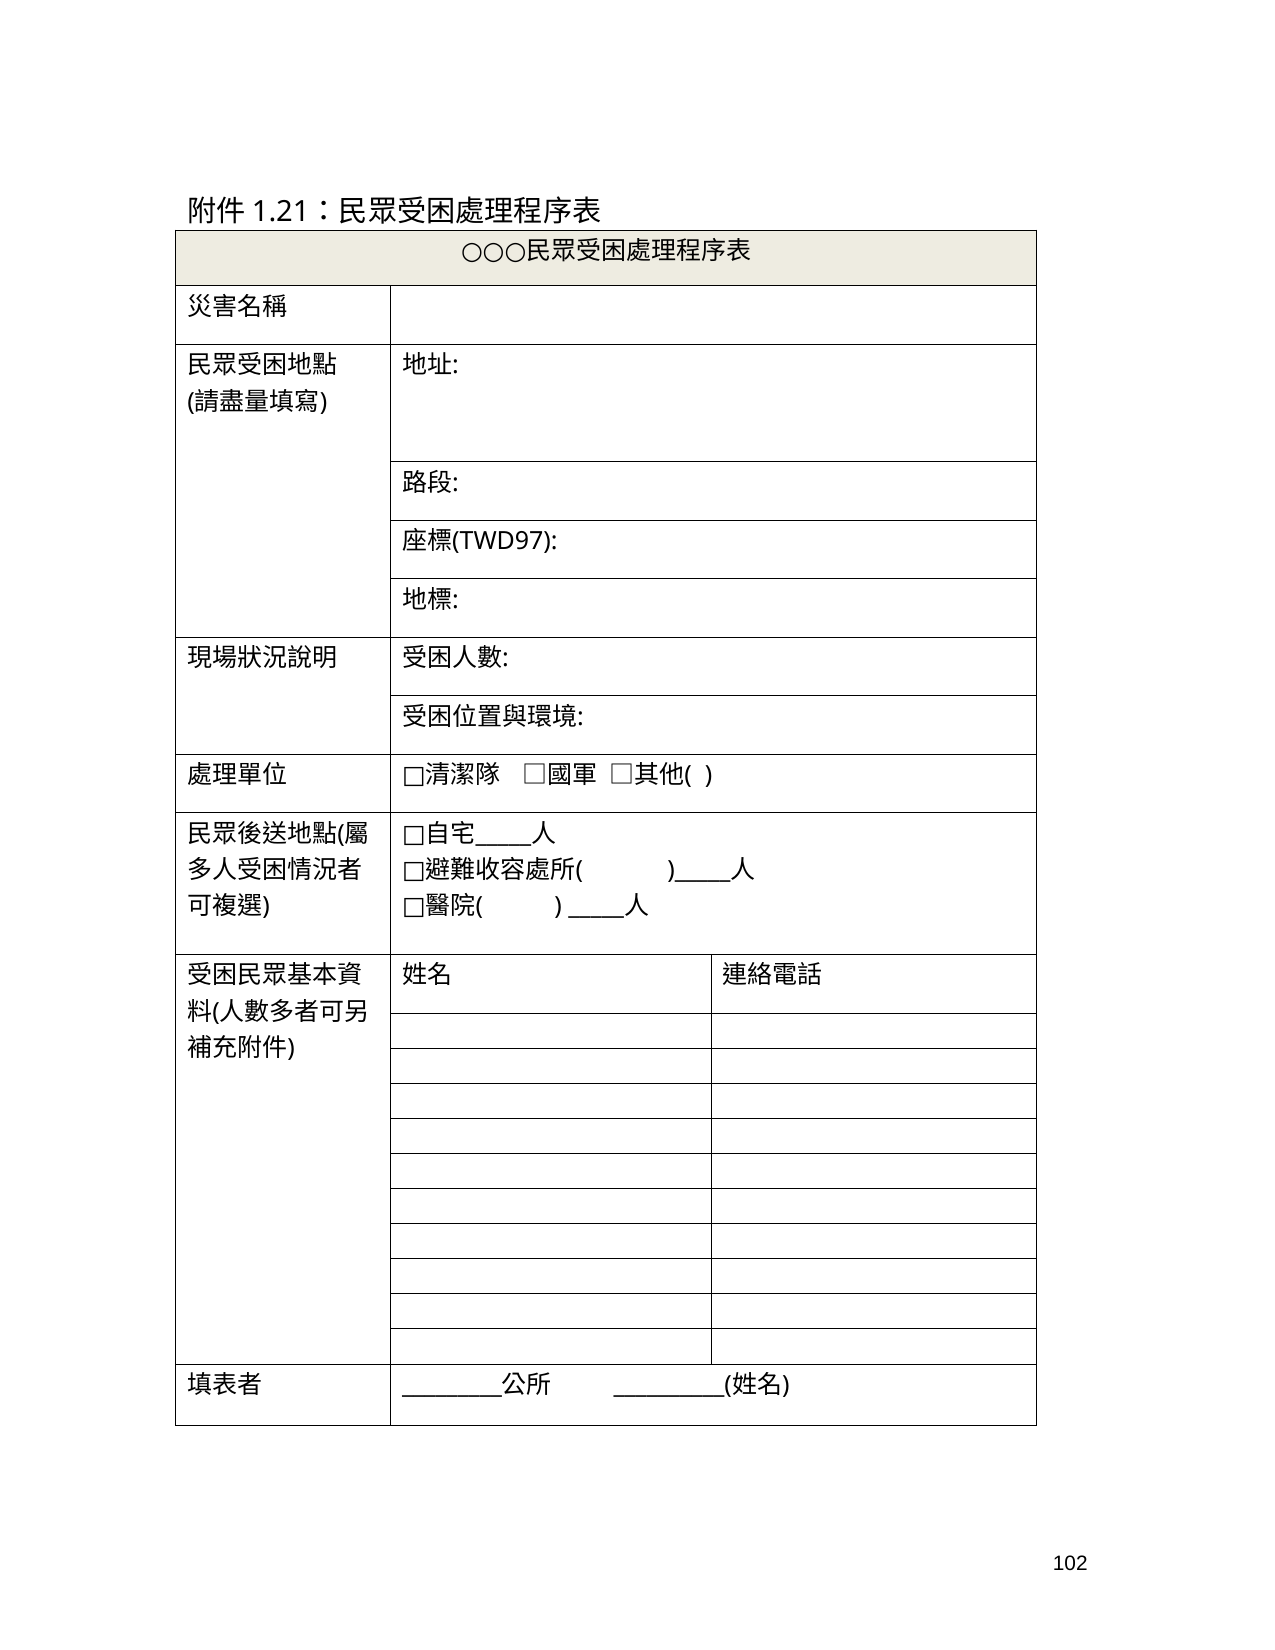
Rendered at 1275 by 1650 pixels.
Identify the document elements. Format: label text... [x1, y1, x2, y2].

table_cell [712, 1189, 1036, 1223]
table_cell [391, 1154, 711, 1188]
table_cell [712, 1329, 1036, 1363]
table_cell [391, 286, 1036, 344]
table_cell [712, 1224, 1036, 1258]
table_cell 民眾後送地點(屬多人受困情況者可複選) [176, 813, 390, 954]
table_cell 民眾受困地點 (請盡量填寫) [176, 345, 390, 637]
table_cell [712, 1049, 1036, 1083]
table_cell 受困人數: [391, 638, 1036, 695]
table_cell 填表者 [176, 1365, 390, 1425]
table_cell 姓名 [391, 955, 711, 1012]
table_cell [712, 1014, 1036, 1047]
table_cell [391, 1259, 711, 1293]
table_cell _________公所 __________(姓名) [391, 1365, 1036, 1425]
table_cell 路段: [391, 462, 1036, 519]
table_cell [391, 1294, 711, 1328]
table_cell [712, 1259, 1036, 1293]
table_cell [712, 1154, 1036, 1188]
table_cell □自宅_____人 □避難收容處所( )_____人 □醫院( ) _____人 [391, 813, 1036, 954]
table_cell [391, 1084, 711, 1118]
table_cell [391, 1049, 711, 1083]
table_cell 災害名稱 [176, 286, 390, 344]
table_cell 受困民眾基本資料(人數多者可另補充附件) [176, 955, 390, 1363]
table_cell 受困位置與環境: [391, 696, 1036, 754]
table_cell [712, 1294, 1036, 1328]
text 附件1.21：民眾受困處理程序表 [187, 187, 1087, 229]
table_header ○○○民眾受困處理程序表 [176, 231, 1036, 285]
table_cell [391, 1224, 711, 1258]
table_cell [712, 1084, 1036, 1118]
table_cell [391, 1189, 711, 1223]
table_cell [712, 1119, 1036, 1153]
table_cell □清潔隊 □國軍 □其他( ) [391, 755, 1036, 812]
table_cell [391, 1119, 711, 1153]
table_cell 現場狀況說明 [176, 638, 390, 754]
table_cell [391, 1329, 711, 1363]
table_cell [391, 1014, 711, 1047]
table_cell 地址: [391, 345, 1036, 461]
table_cell 地標: [391, 579, 1036, 637]
table_cell 處理單位 [176, 755, 390, 812]
table_cell 連絡電話 [712, 955, 1036, 1012]
table_cell 座標(TWD97): [391, 521, 1036, 578]
